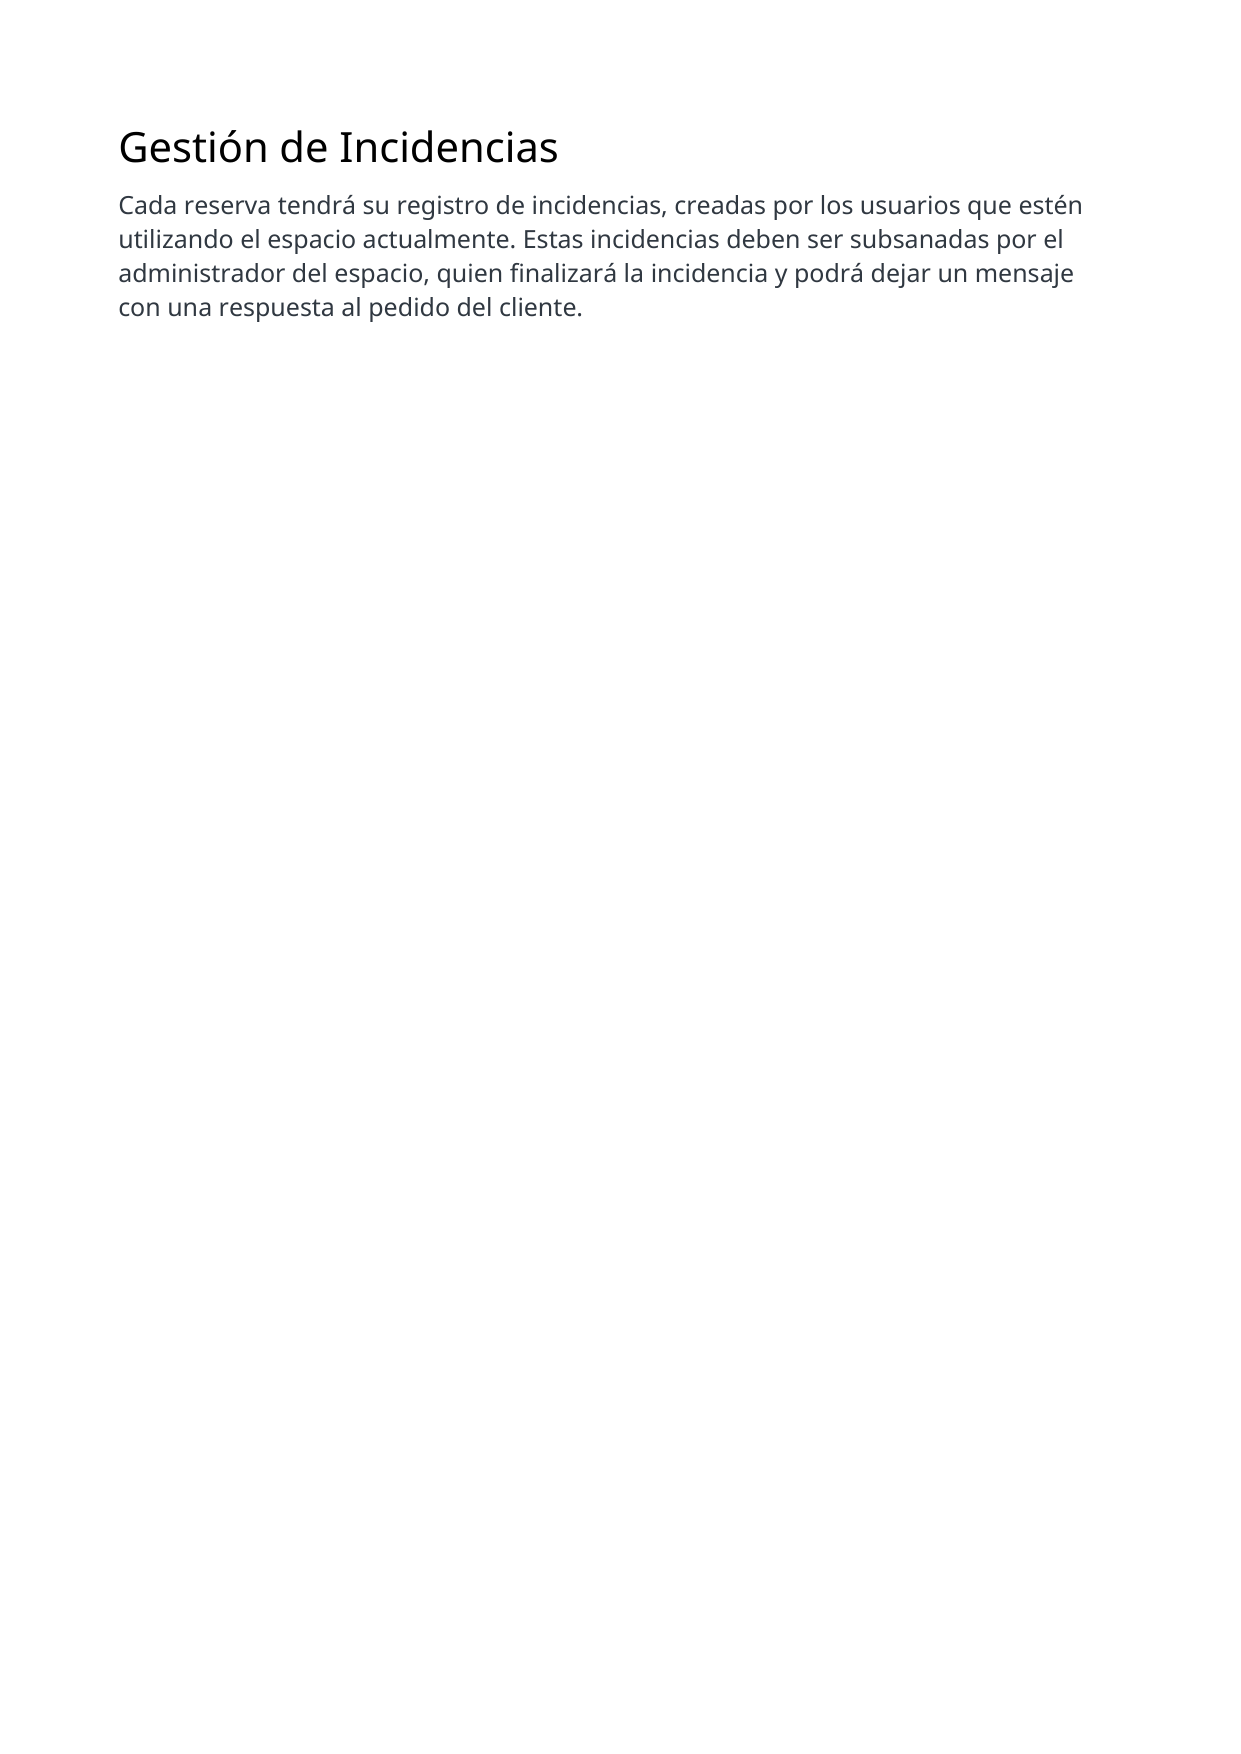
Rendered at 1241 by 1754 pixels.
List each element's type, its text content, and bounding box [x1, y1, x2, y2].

subtitle Gestión de Incidencias [118, 118, 1122, 175]
text Cada reserva tendrá su registro de incidencias, creadas por los usuarios que estén utilizando el espacio actualmente. Estas incidencias deben ser subsanadas por el administrador del espacio, quien finalizará la incidencia y podrá dejar un mensaje con una respuesta al pedido del cliente. [118, 187, 1122, 324]
